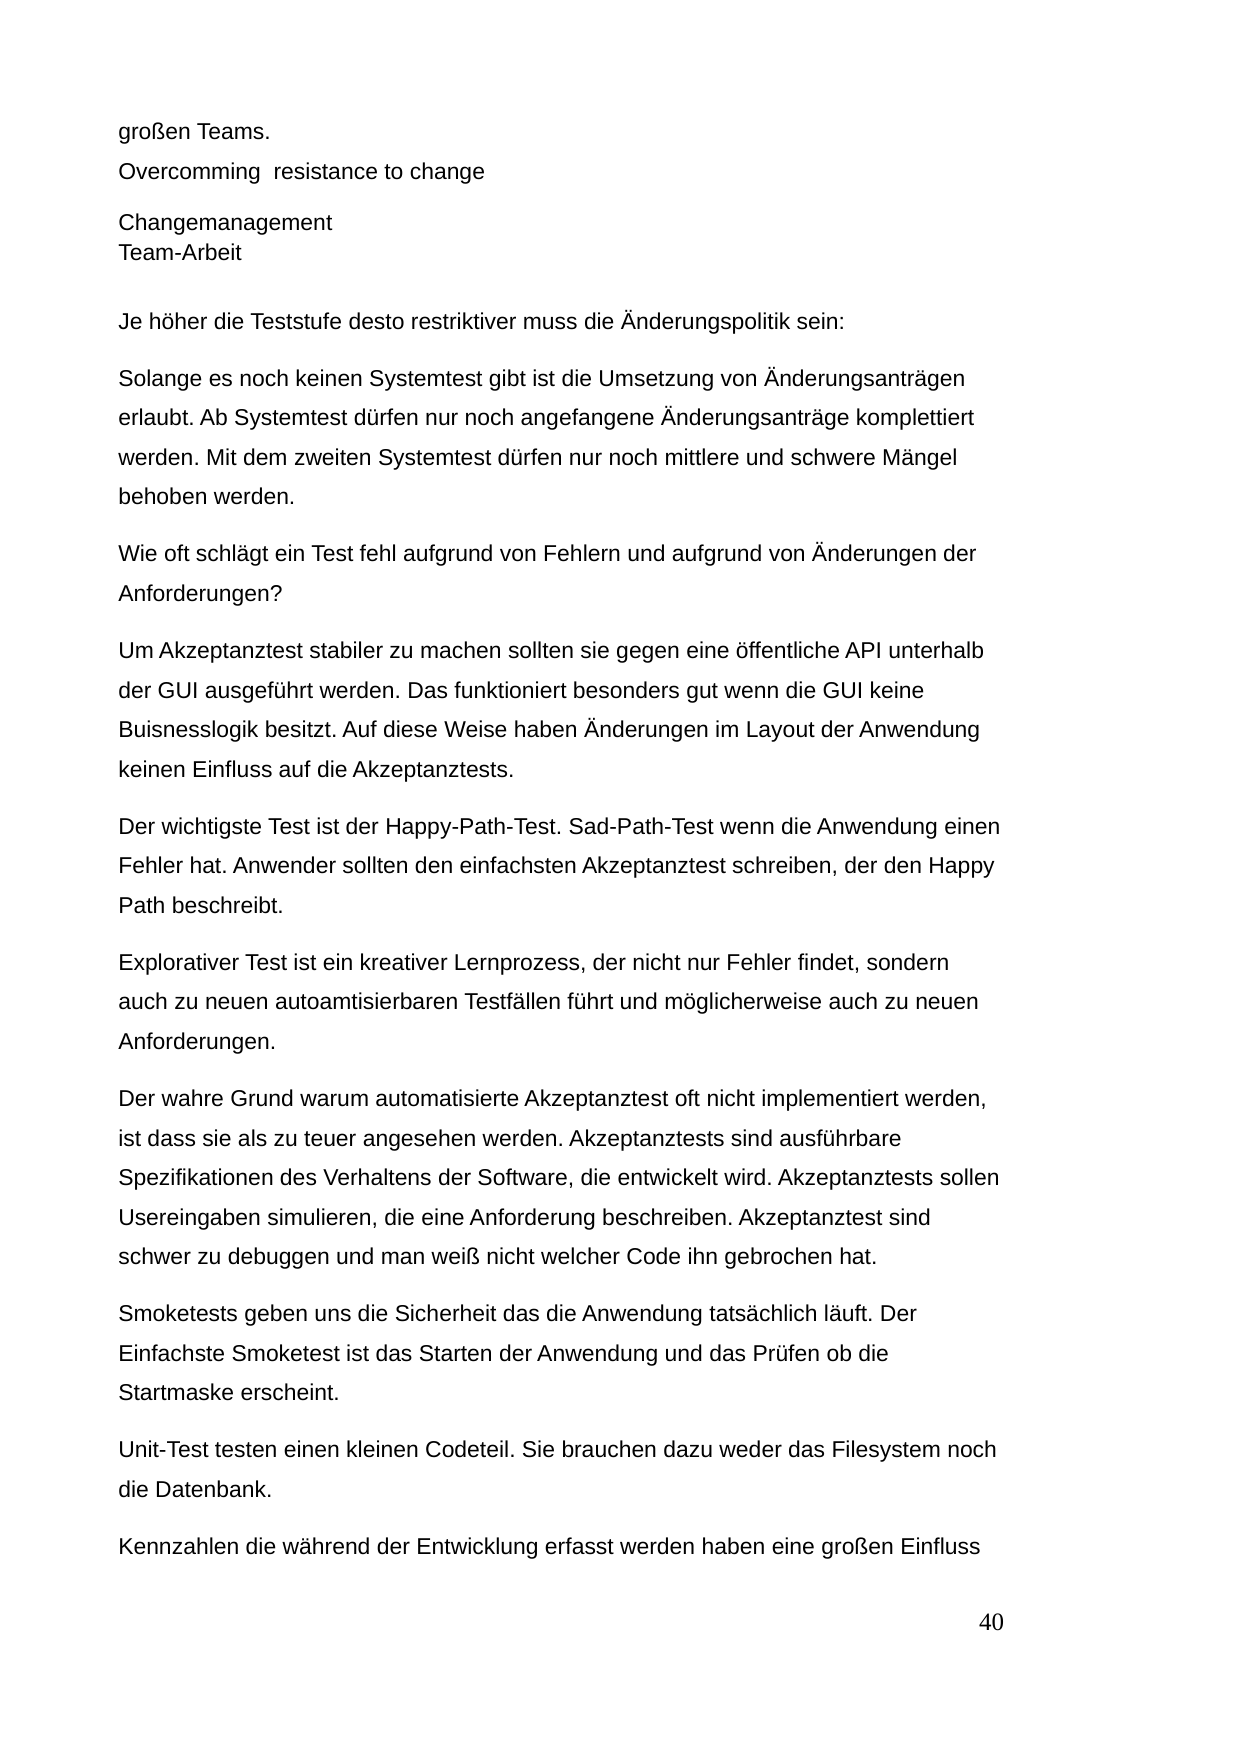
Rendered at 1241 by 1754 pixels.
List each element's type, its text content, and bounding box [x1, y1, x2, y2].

text Solange es noch keinen Systemtest gibt ist die Umsetzung von Änderungsanträgen erlaubt. Ab Systemtest dürfen nur noch angefangene Änderungsanträge komplettiert werden. Mit dem zweiten Systemtest dürfen nur noch mittlere und schwere Mängel behoben werden. [118, 365, 1004, 509]
text Smoketests geben uns die Sicherheit das die Anwendung tatsächlich läuft. Der Einfachste Smoketest ist das Starten der Anwendung und das Prüfen ob die Startmaske erscheint. [118, 1300, 1004, 1405]
text Je höher die Teststufe desto restriktiver muss die Änderungspolitik sein: [118, 308, 1004, 334]
text Der wahre Grund warum automatisierte Akzeptanztest oft nicht implementiert werden, ist dass sie als zu teuer angesehen werden. Akzeptanztests sind ausführbare Spezifikationen des Verhaltens der Software, die entwickelt wird. Akzeptanztests sollen Usereingaben simulieren, die eine Anforderung beschreiben. Akzeptanztest sind schwer zu debuggen und man weiß nicht welcher Code ihn gebrochen hat. [118, 1085, 1004, 1269]
text Unit-Test testen einen kleinen Codeteil. Sie brauchen dazu weder das Filesystem noch die Datenbank. [118, 1436, 1004, 1502]
text großen Teams. [118, 118, 1004, 144]
text Overcomming resistance to change [118, 158, 1004, 184]
text Explorativer Test ist ein kreativer Lernprozess, der nicht nur Fehler findet, sondern auch zu neuen autoamtisierbaren Testfällen führt und möglicherweise auch zu neuen Anforderungen. [118, 949, 1004, 1054]
text Kennzahlen die während der Entwicklung erfasst werden haben eine großen Einfluss [118, 1533, 1004, 1559]
text Wie oft schlägt ein Test fehl aufgrund von Fehlern und aufgrund von Änderungen der Anforderungen? [118, 540, 1004, 606]
text Um Akzeptanztest stabiler zu machen sollten sie gegen eine öffentliche API unterhalb der GUI ausgeführt werden. Das funktioniert besonders gut wenn die GUI keine Buisnesslogik besitzt. Auf diese Weise haben Änderungen im Layout der Anwendung keinen Einfluss auf die Akzeptanztests. [118, 637, 1004, 782]
text Changemanagement Team-Arbeit [118, 209, 1004, 265]
text Der wichtigste Test ist der Happy-Path-Test. Sad-Path-Test wenn die Anwendung einen Fehler hat. Anwender sollten den einfachsten Akzeptanztest schreiben, der den Happy Path beschreibt. [118, 813, 1004, 918]
